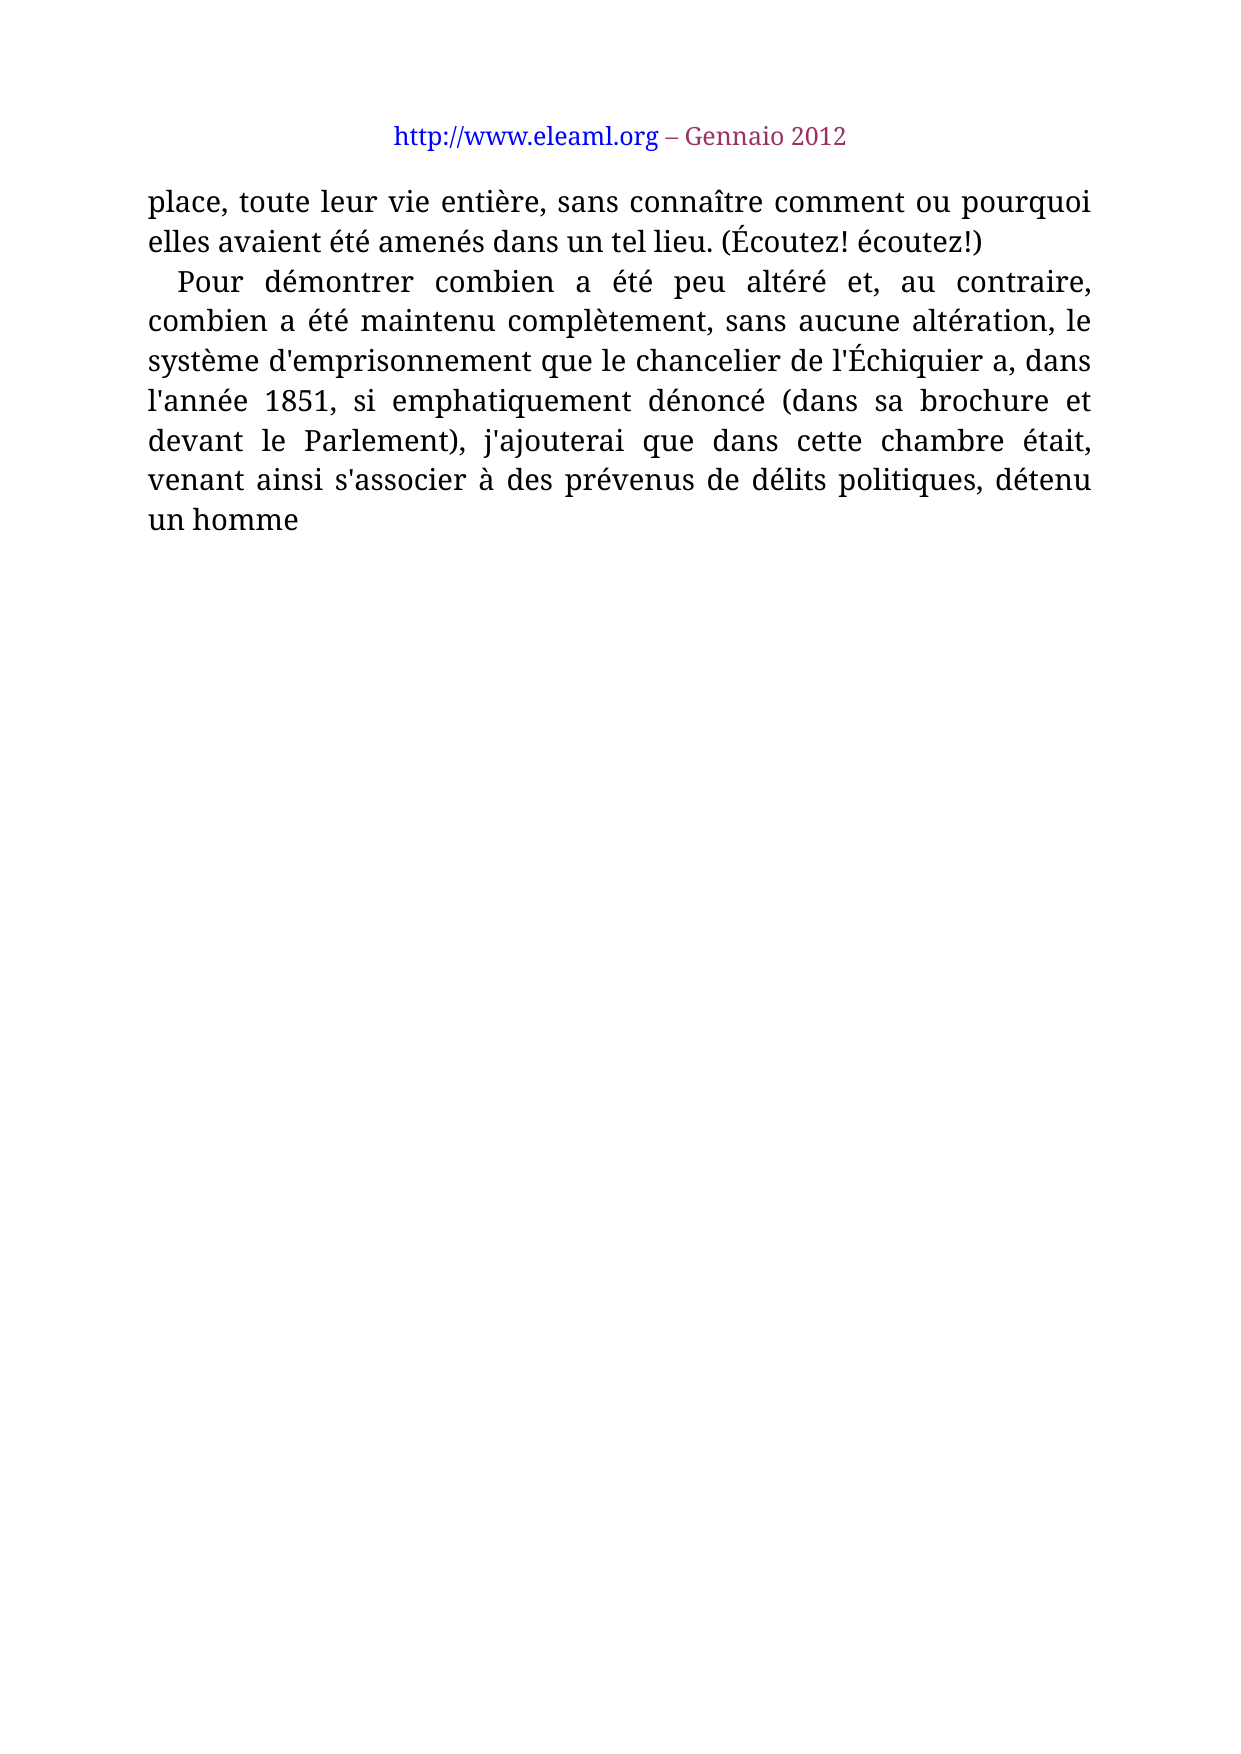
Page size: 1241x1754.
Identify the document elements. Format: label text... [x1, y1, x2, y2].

text Pour démontrer combien a été peu altéré et, au contraire, combien a été maintenu complètement, sans aucune altération, le système d'emprisonnement que le chancelier de l'Échiquier a, dans l'année 1851, si emphatiquement dénoncé (dans sa brochure et devant le Parlement), j'ajouterai que dans cette chambre était, venant ainsi s'associer à des prévenus de délits politiques, détenu un homme [148, 261, 1093, 539]
text place, toute leur vie entière, sans connaître comment ou pourquoi elles avaient été amenés dans un tel lieu. (Écoutez! écoutez!) [148, 182, 1093, 261]
